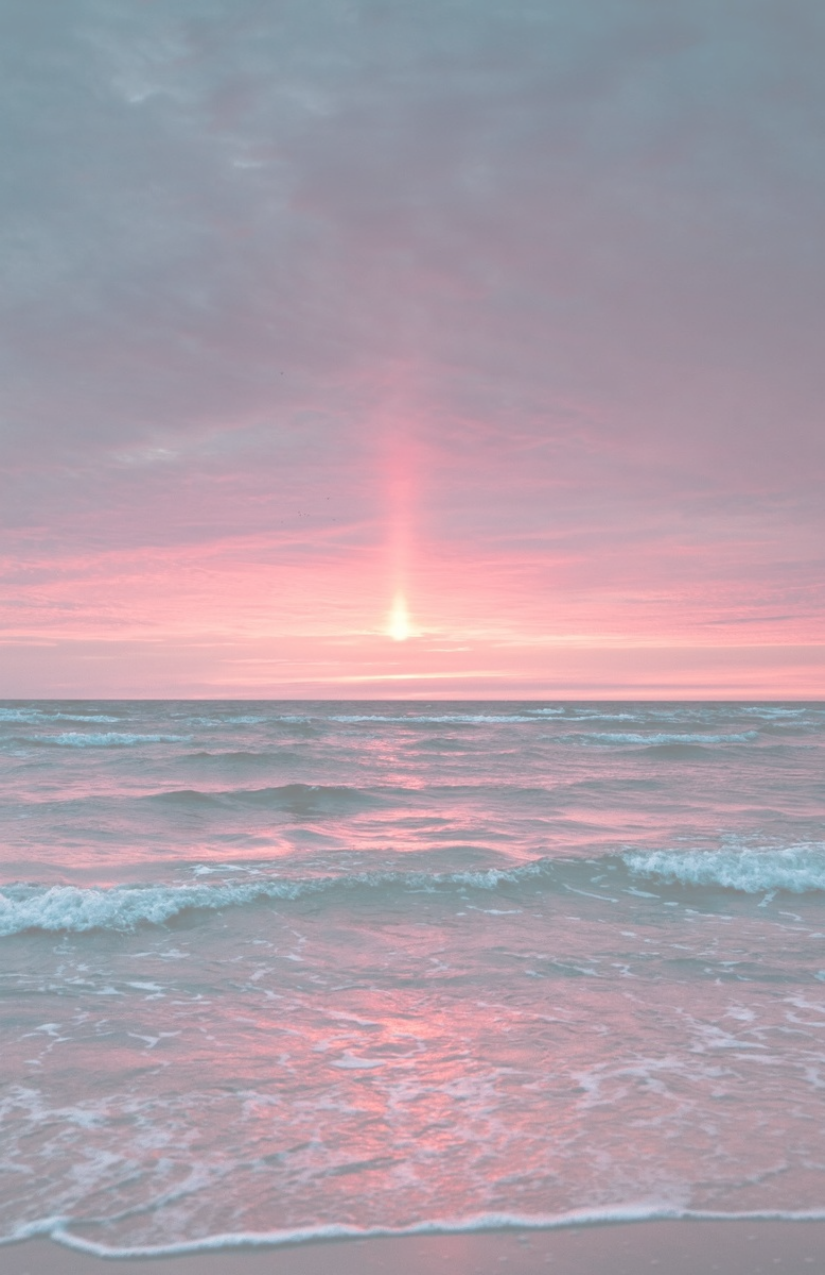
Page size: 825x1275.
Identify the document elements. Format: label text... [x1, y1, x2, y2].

text Jeremias 46 [0, 0, 825, 1275]
